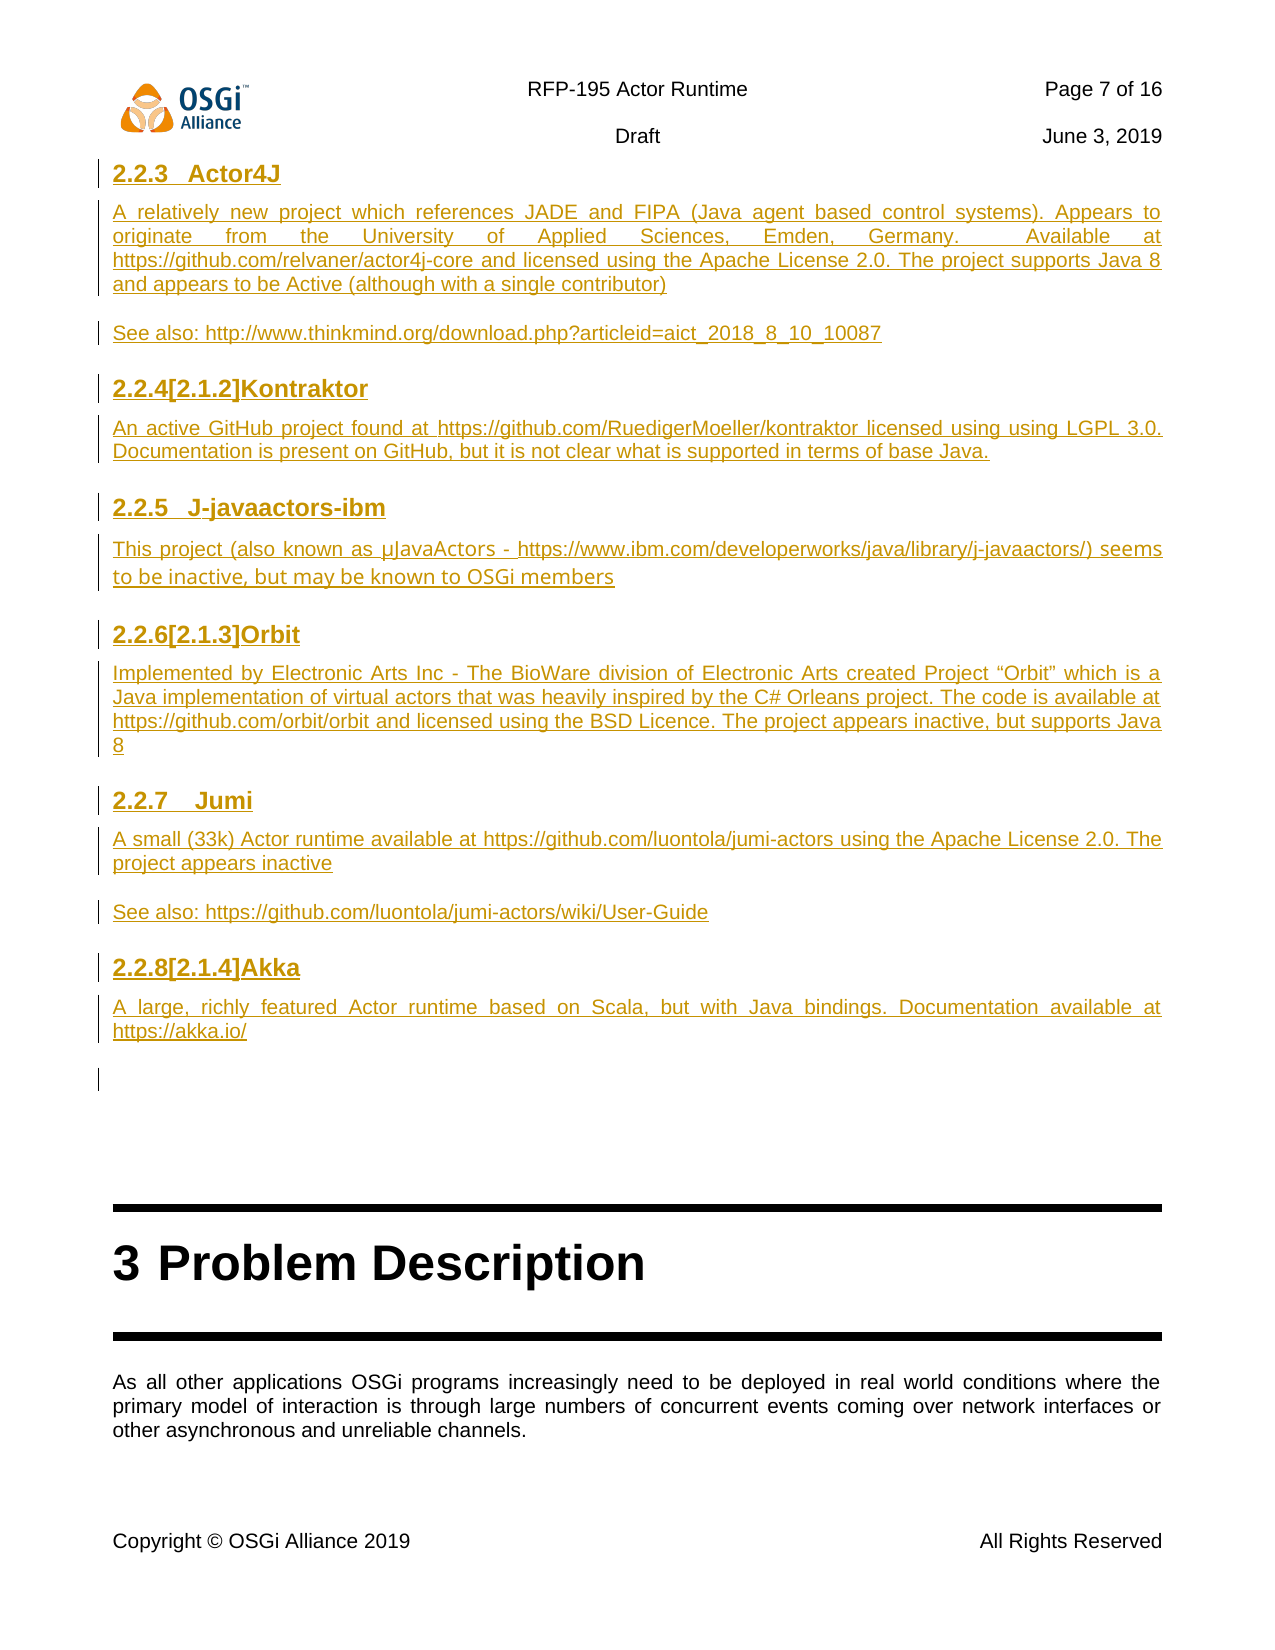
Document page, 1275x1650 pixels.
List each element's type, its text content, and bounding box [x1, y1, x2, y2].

text 8 [112, 731, 1162, 757]
text An active GitHub project found at https://github.com/RuedigerMoeller/kontraktor licensed using using LGPL 3.0. [112, 415, 1162, 436]
text See also: http://www.thinkmind.org/download.php?articleid=aict_2018_8_10_10087 [112, 321, 1162, 345]
text Implemented by Electronic Arts Inc - The BioWare division of Electronic Arts created Project “Orbit” which is a [112, 661, 1162, 682]
subtitle Problem Description [112, 1205, 1162, 1341]
text https://akka.io/ [112, 1017, 1162, 1042]
text project appears inactive [112, 849, 1162, 875]
text https://github.com/relvaner/actor4j-core and licensed using the Apache License 2.0. The project supports Java 8 [112, 246, 1162, 269]
picture [113, 76, 257, 140]
text Java implementation of virtual actors that was heavily inspired by the C# Orleans project. The code is available at https://github.com/orbit/orbit and licensed using the BSD Licence. The project appears inactive, but supports Java [112, 683, 1162, 730]
subtitle Orbit [112, 620, 1162, 648]
text originate from the University of Applied Sciences , Emden, Germany. Available at [112, 222, 1162, 245]
text Documentation is present on GitHub, but it is not clear what is supported in terms of base Java. [112, 437, 1162, 463]
subtitle J-javaactors-ibm [112, 492, 1162, 521]
text A large, richly featured Actor runtime based on Scala, but with Java bindings. Documentation available at [112, 994, 1162, 1016]
text A relatively new project which references JADE and FIPA (Java agent based control systems). Appears to [112, 200, 1162, 221]
subtitle Actor4J [112, 159, 1162, 188]
subtitle Kontraktor [112, 374, 1162, 403]
text As all other applications OSGi programs increasingly need to be deployed in real world conditions where the primary model of interaction is through large numbers of concurrent events coming over network interfaces or other asynchronous and unreliable channels. [112, 1370, 1162, 1442]
text This project (also known as μJavaActors - https://www.ibm.com/developerworks/java/library/j-javaactors/) seems to be inactive, but may be known to OSGi members [112, 534, 1162, 591]
text and appears to be Active (although with a single contributor) [112, 270, 1162, 296]
subtitle Akka [112, 953, 1162, 982]
text A small (33k) Actor runtime available at https://github.com/luontola/jumi-actors using the Apache License 2.0. The [112, 827, 1162, 848]
subtitle Jumi [112, 786, 1162, 815]
text See also: https://github.com/luontola/jumi-actors/wiki/User-Guide [112, 900, 1162, 924]
